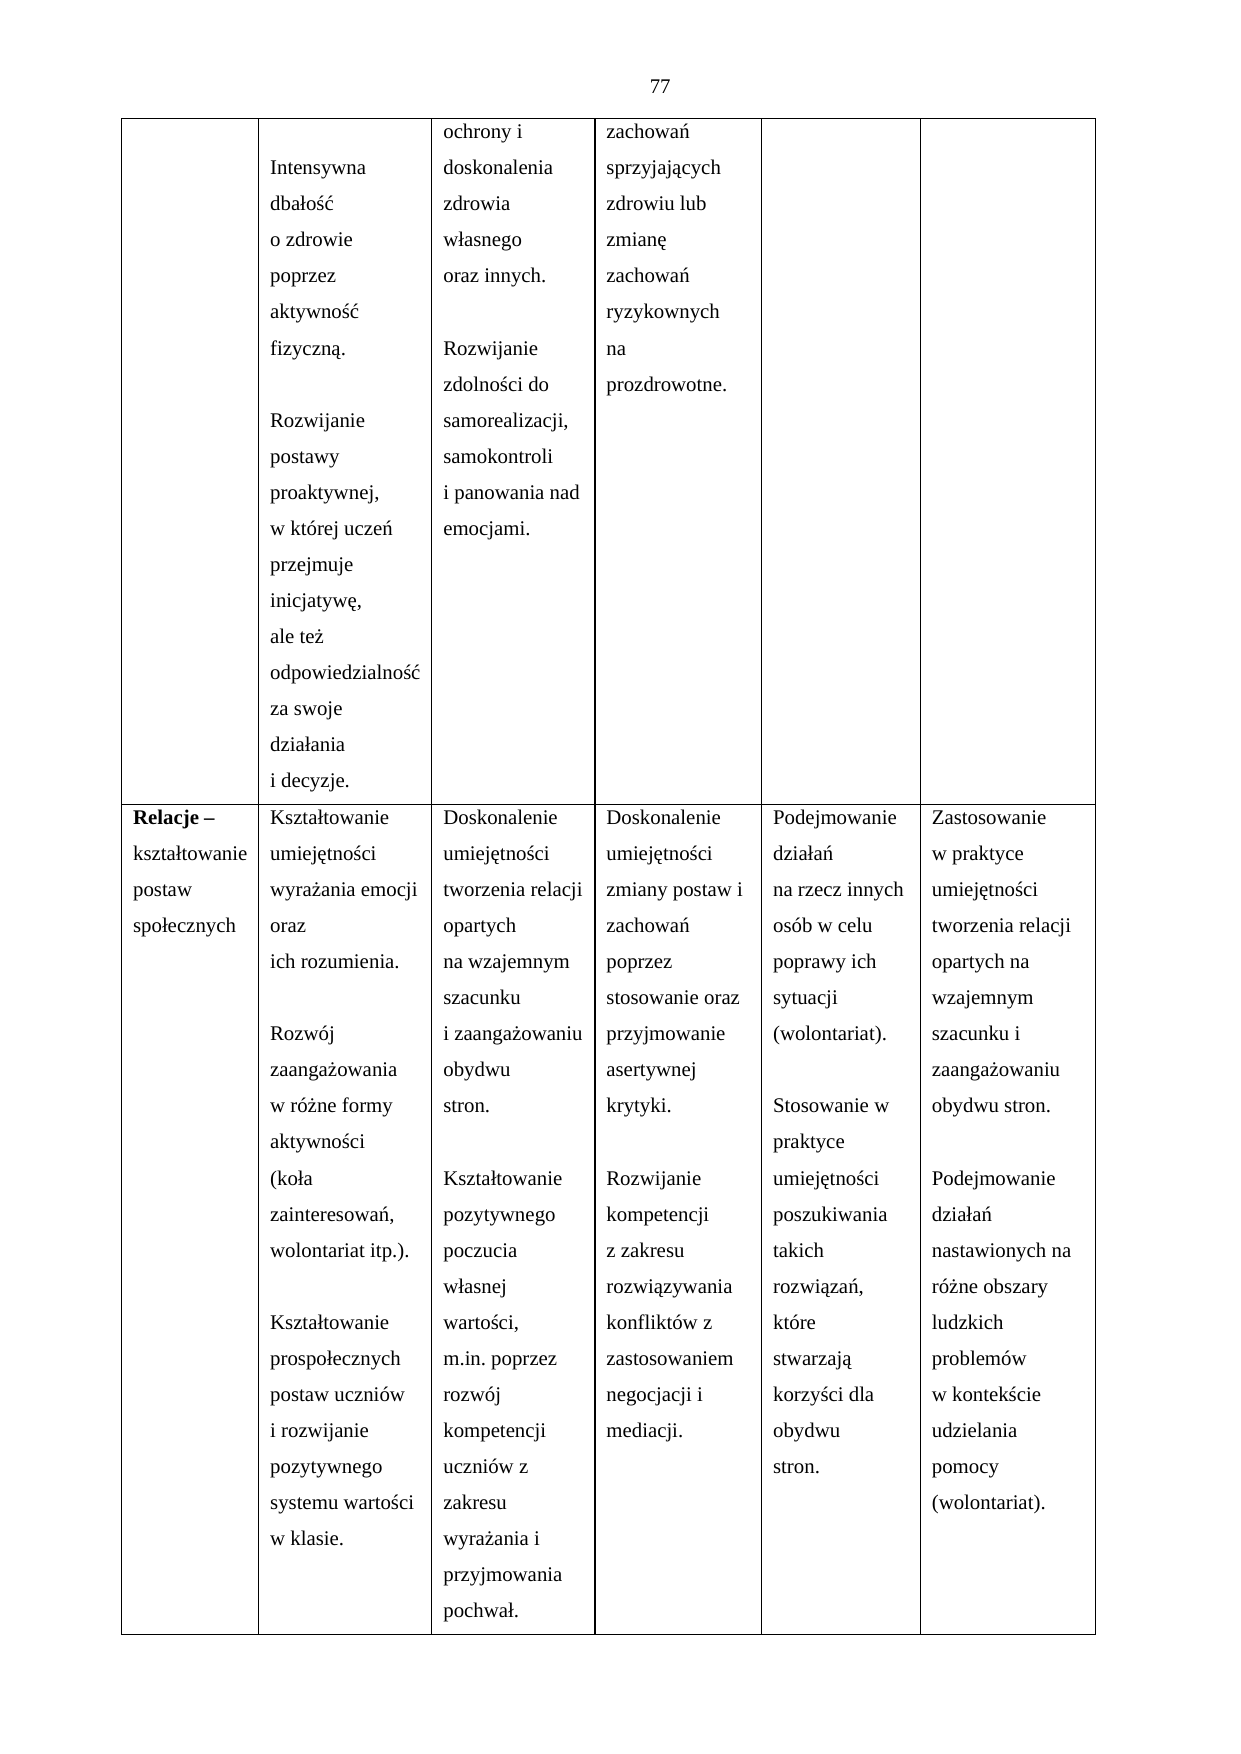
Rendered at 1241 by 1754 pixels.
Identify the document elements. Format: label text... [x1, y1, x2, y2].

table_cell Doskonalenie umiejętności zmiany postaw i zachowań poprzez stosowanie oraz przyjmowanie asertywnej krytyki. Rozwijanie kompetencji z zakresu rozwiązywania konfliktów z zastosowaniem negocjacji i mediacji. [596, 805, 761, 1634]
table_cell Podejmowanie działań na rzecz innych osób w celu poprawy ich sytuacji (wolontariat). Stosowanie w praktyce umiejętności poszukiwania takich rozwiązań, które stwarzają korzyści dla obydwu stron. [762, 805, 920, 1634]
table_cell Intensywna dbałość o zdrowie poprzez aktywność fizyczną. Rozwijanie postawy proaktywnej, w której uczeń przejmuje inicjatywę, ale też odpowiedzialność za swoje działania i decyzje. [259, 119, 431, 804]
table_cell ochrony i doskonalenia zdrowia własnego oraz innych. Rozwijanie zdolności do samorealizacji, samokontroli i panowania nad emocjami. [432, 119, 594, 804]
table_cell [122, 119, 258, 804]
table_cell [921, 119, 1095, 804]
table_cell Zastosowanie w praktyce umiejętności tworzenia relacji opartych na wzajemnym szacunku i zaangażowaniu obydwu stron. Podejmowanie działań nastawionych na różne obszary ludzkich problemów w kontekście udzielania pomocy (wolontariat). [921, 805, 1095, 1634]
table_cell [762, 119, 920, 804]
table_cell Doskonalenie umiejętności tworzenia relacji opartych na wzajemnym szacunku i zaangażowaniu obydwu stron. Kształtowanie pozytywnego poczucia własnej wartości, m.in. poprzez rozwój kompetencji uczniów z zakresu wyrażania i przyjmowania pochwał. [432, 805, 594, 1634]
table_cell zachowań sprzyjających zdrowiu lub zmianę zachowań ryzykownych na prozdrowotne. [596, 119, 761, 804]
table_cell Relacje – kształtowanie postaw społecznych [122, 805, 258, 1634]
table_cell Kształtowanie umiejętności wyrażania emocji oraz ich rozumienia. Rozwój zaangażowania w różne formy aktywności (koła zainteresowań, wolontariat itp.). Kształtowanie prospołecznych postaw uczniów i rozwijanie pozytywnego systemu wartości w klasie. [259, 805, 431, 1634]
